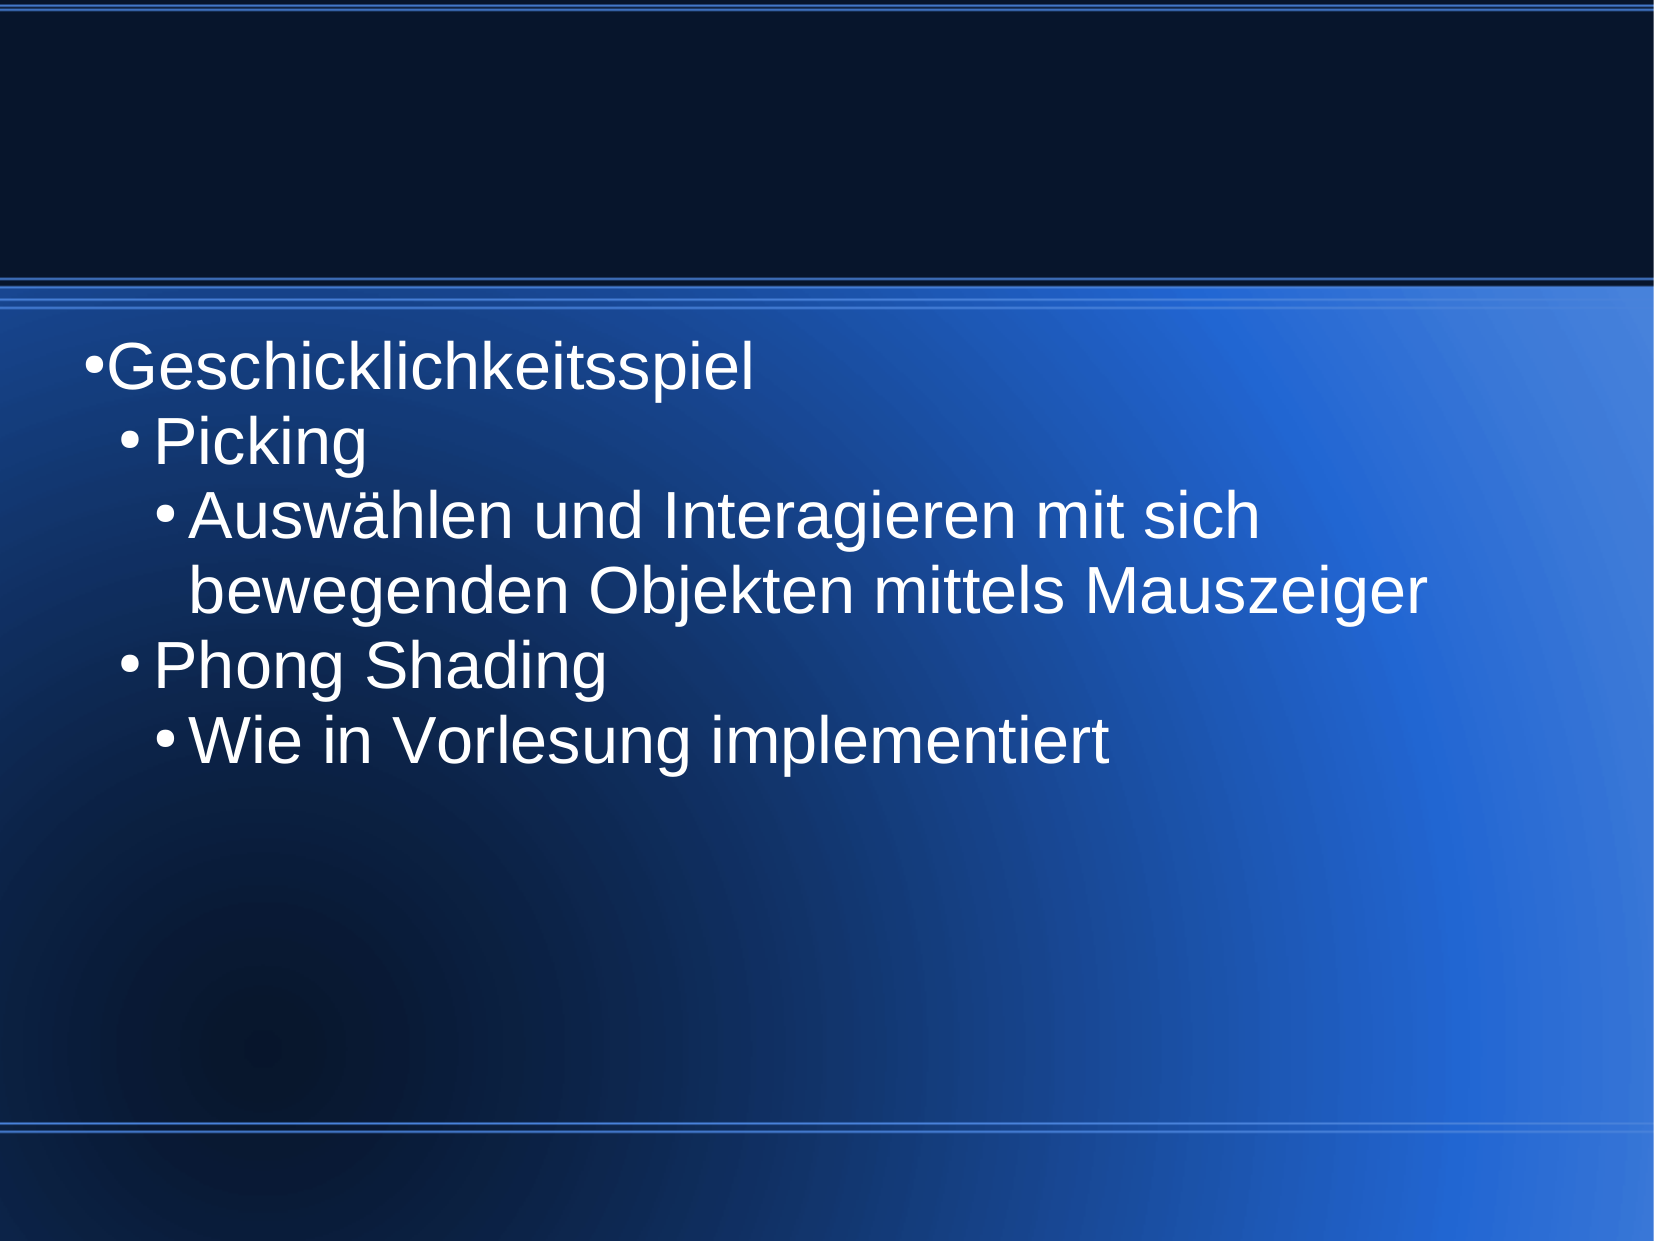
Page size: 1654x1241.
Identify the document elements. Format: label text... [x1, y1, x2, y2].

subtitle Geschicklichkeitsspiel Picking Auswählen und Interagieren mit sich bewegenden Objekten mittels Mauszeiger Phong Shading Wie in Vorlesung implementiert [82, 49, 1571, 1058]
picture [0, 0, 1654, 1241]
